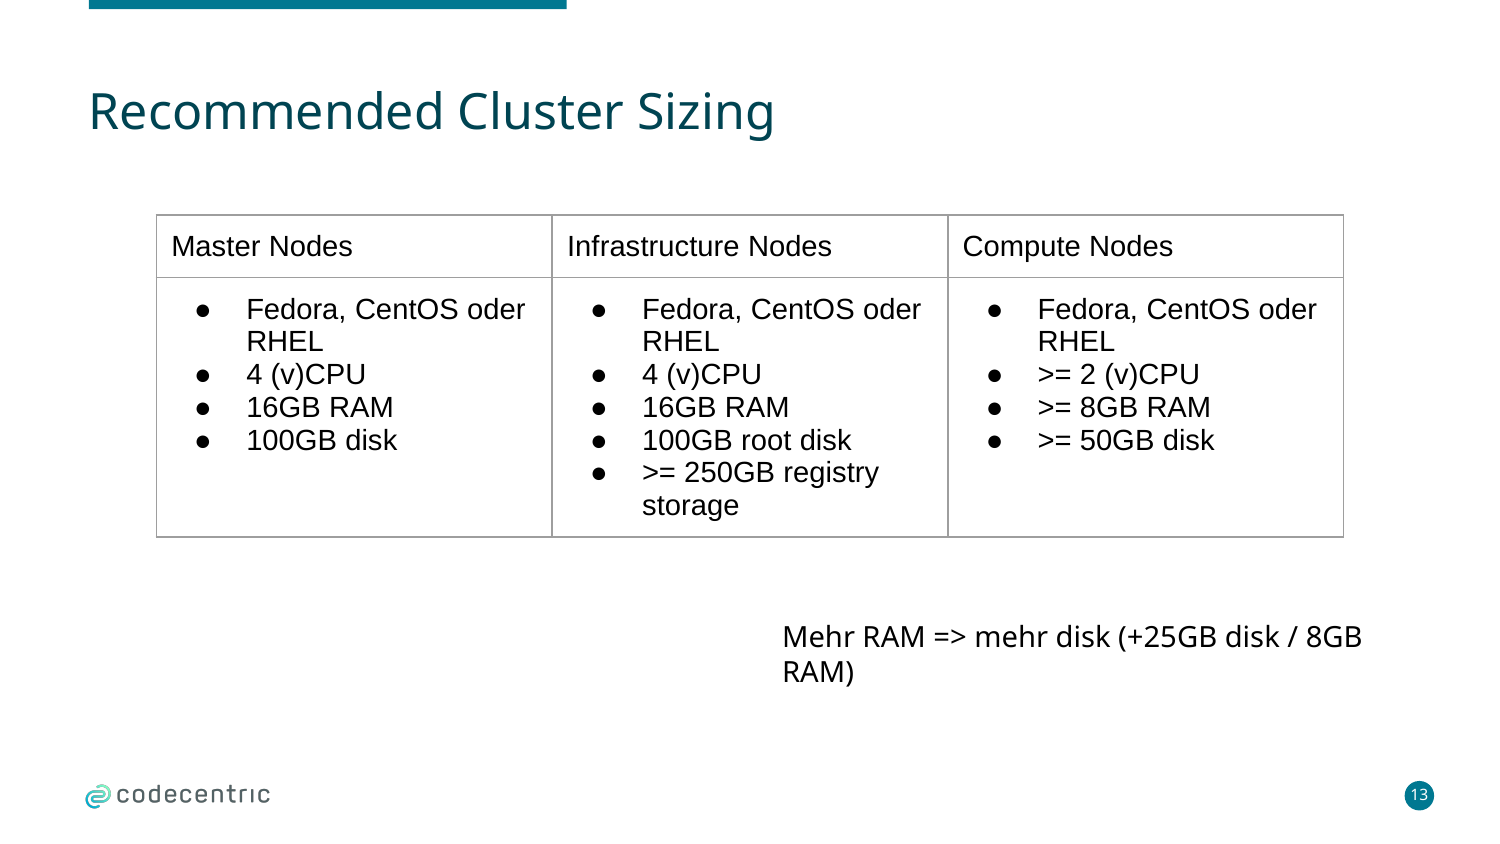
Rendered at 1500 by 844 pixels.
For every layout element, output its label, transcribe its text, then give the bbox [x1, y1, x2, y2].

slide_number [1396, 783, 1443, 808]
table_cell Fedora, CentOS oder RHEL 4 (v)CPU 16GB RAM 100GB root disk >= 250GB registry storage [553, 278, 947, 536]
text_box Mehr RAM => mehr disk (+25GB disk / 8GB RAM) [767, 603, 1443, 679]
picture [65, 763, 289, 828]
table_header Master Nodes [157, 216, 551, 277]
table_cell Fedora, CentOS oder RHEL 4 (v)CPU 16GB RAM 100GB disk [157, 278, 551, 536]
table_cell Fedora, CentOS oder RHEL >= 2 (v)CPU >= 8GB RAM >= 50GB disk [949, 278, 1343, 536]
table_header Infrastructure Nodes [553, 216, 947, 277]
title Recommended Cluster Sizing [88, 86, 1397, 152]
table_header Compute Nodes [949, 216, 1343, 277]
